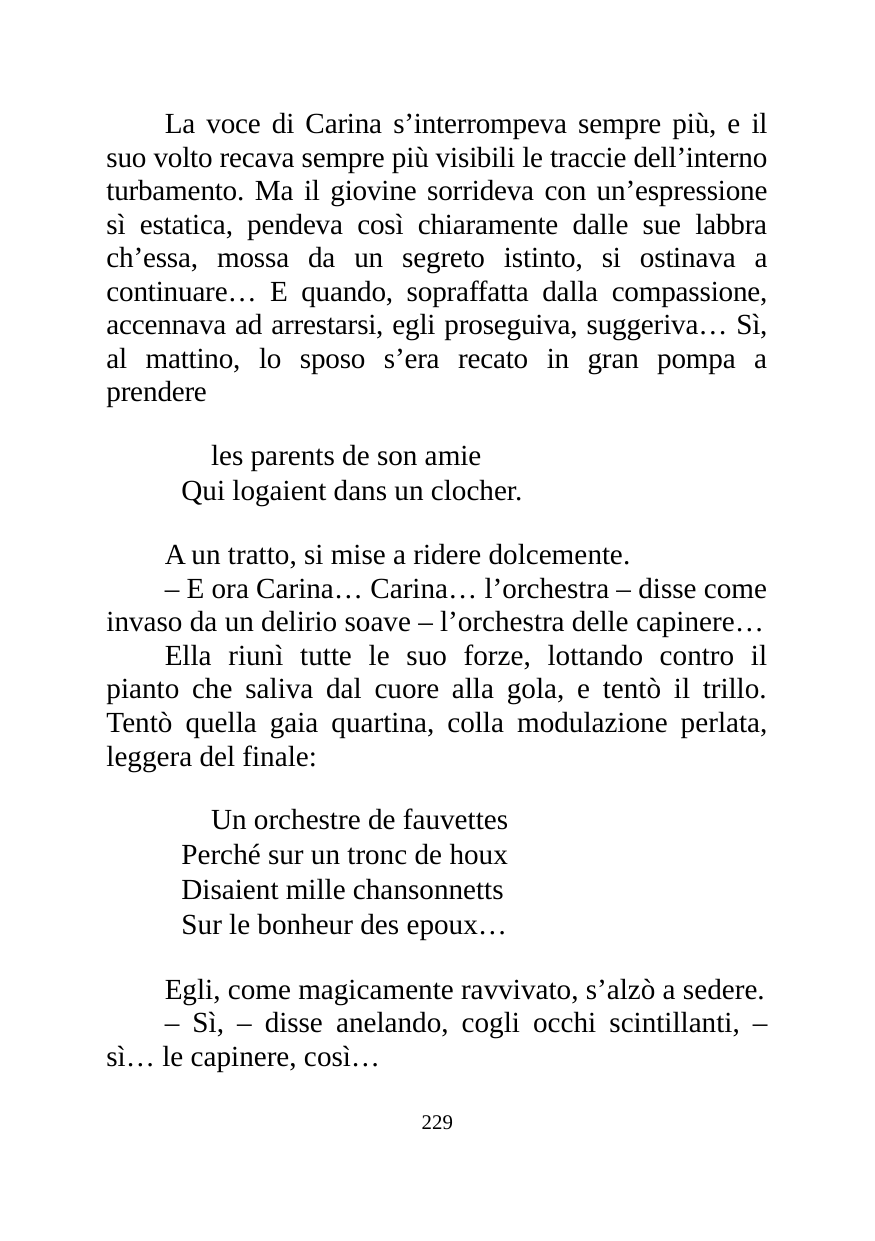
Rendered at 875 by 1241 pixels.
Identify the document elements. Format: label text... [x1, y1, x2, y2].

text les parents de son amie [106, 438, 768, 471]
text – Sì, – disse anelando, cogli occhi scintillanti, – sì… le capinere, così… [106, 1006, 768, 1073]
text A un tratto, si mise a ridere dolcemente. [106, 537, 768, 571]
text Ella riunì tutte le suo forze, lottando contro il pianto che saliva dal cuore alla gola, e tentò il trillo. Tentò quella gaia quartina, colla modulazione perlata, leggera del finale: [106, 638, 768, 772]
text La voce di Carina s’interrompeva sempre più, e il suo volto recava sempre più visibili le traccie dell’interno turbamento. Ma il giovine sorrideva con un’espressione sì estatica, pendeva così chiaramente dalle sue labbra ch’essa, mossa da un segreto istinto, si ostinava a continuare… E quando, sopraffatta dalla compassione, accennava ad arrestarsi, egli proseguiva, suggeriva… Sì, al mattino, lo sposo s’era recato in gran pompa a prendere [106, 106, 768, 408]
text Disaient mille chansonnetts [106, 872, 768, 906]
text – E ora Carina… Carina… l’orchestra – disse come invaso da un delirio soave – l’orchestra delle capinere… [106, 571, 768, 638]
text Un orchestre de fauvettes [106, 802, 768, 835]
text Egli, come magicamente ravvivato, s’alzò a sedere. [106, 972, 768, 1006]
text Qui logaient dans un clocher. [106, 473, 768, 506]
text Perché sur un tronc de houx [106, 837, 768, 871]
text Sur le bonheur des epoux… [106, 907, 768, 941]
